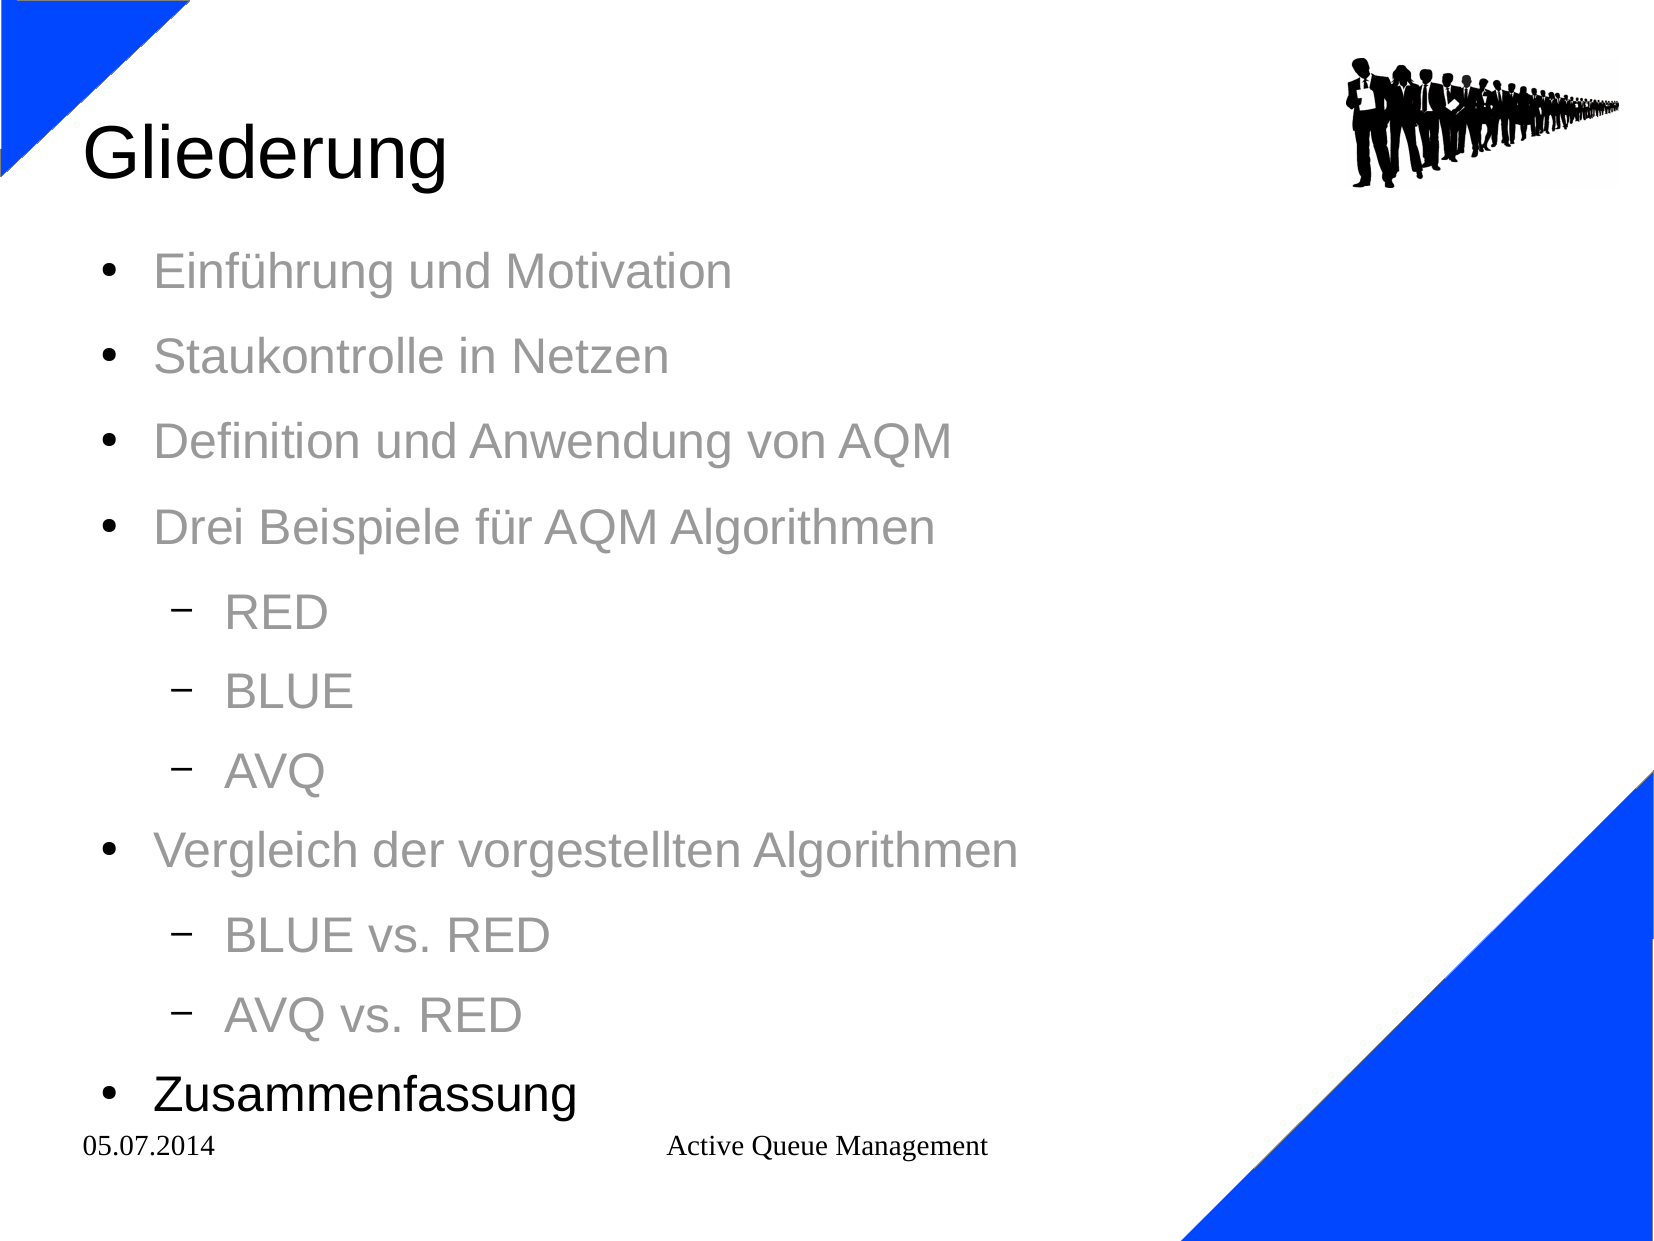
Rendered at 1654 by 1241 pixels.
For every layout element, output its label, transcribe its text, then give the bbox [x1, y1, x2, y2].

text_box [1180, 770, 1654, 1241]
text_box [0, 0, 190, 177]
list Einführung und Motivation Staukontrolle in Netzen Definition und Anwendung von AQM Drei Beispiele für AQM Algorithmen RED BLUE AVQ Vergleich der vorgestellten Algorithmen BLUE vs. RED AVQ vs. RED Zusammenfassung [82, 243, 1571, 1123]
picture [1346, 58, 1619, 188]
title Gliederung [82, 49, 1571, 243]
